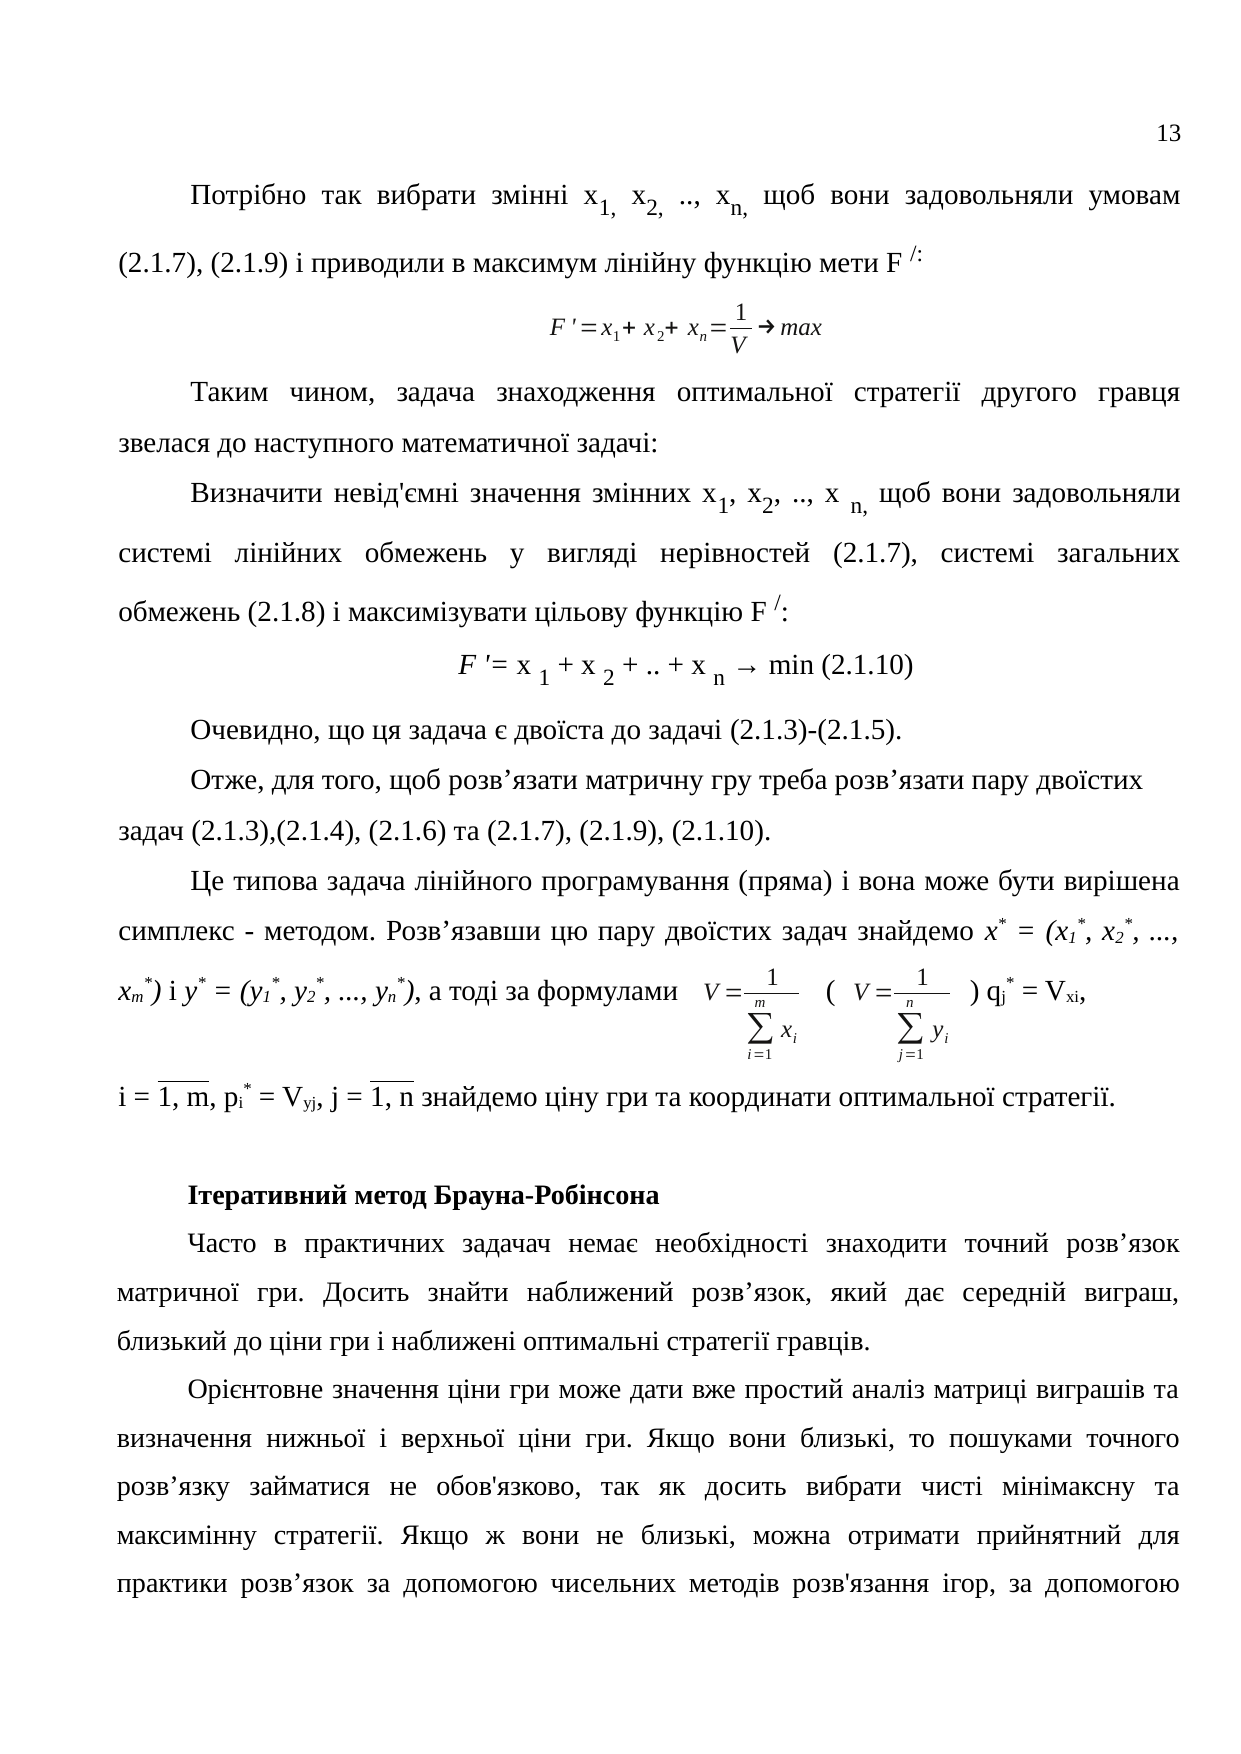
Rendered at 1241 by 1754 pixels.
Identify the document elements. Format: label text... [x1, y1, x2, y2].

text Це типова задача лінійного програмування (пряма) і вона може бути вирішена симплекс - методом. Розв’язавши цю пару двоїстих задач знайдемо x* = (x1*, x2*, ..., xm*) i y* = (y1*, y2*, ..., yn*), а тоді за формулами () qj* = Vxi, [118, 863, 1181, 1062]
text Таким чином, задача знаходження оптимальної стратегії другого гравця звелася до наступного математичної задачі: [118, 374, 1181, 458]
text i = 1, m, pi* = Vyj, j = 1, n знайдемо ціну гри та координати оптимальної стратегії. [118, 1079, 1181, 1113]
text Отже, для того, щоб розв’язати матричну гру треба розв’язати пару двоїстих задач (2.1.3),(2.1.4), (2.1.6) та (2.1.7), (2.1.9), (2.1.10). [118, 762, 1181, 846]
text F '= x 1 + x 2 + .. + х n → min (2.1.10) [118, 647, 1181, 690]
text Визначити невід'ємні значення змінних x1, x2, .., x n, щоб вони задовольняли системі лінійних обмежень у вигляді нерівностей (2.1.7), системі загальних обмежень (2.1.8) і максимізувати цільову функцію F /: [118, 475, 1181, 627]
text Потрібно так вибрати змінні x1, x2, .., xn, щоб вони задовольняли умовам (2.1.7), (2.1.9) і приводили в максимум лінійну функцію мети F /: [118, 177, 1181, 279]
text Орієнтовне значення ціни гри може дати вже простий аналіз матриці виграшів та визначення нижньої і верхньої ціни гри. Якщо вони близькі, то пошуками точного розв’язку займатися не обов'язково, так як досить вибрати чисті мінімаксну та максимінну стратегії. Якщо ж вони не близькі, можна отримати прийнятний для практики розв’язок за допомогою чисельних методів розв'язання ігор, за допомогою [117, 1372, 1181, 1599]
text Часто в практичних задачач немає необхідності знаходити точний розв’язок матричної гри. Досить знайти наближений розв’язок, який дає середній виграш, близький до ціни гри і наближені оптимальні стратегії гравців. [117, 1226, 1181, 1356]
text Очевидно, що ця задача є двоїста до задачі (2.1.3)-(2.1.5). [118, 712, 1181, 746]
text Ітеративний метод Брауна-Робінсона [117, 1178, 1181, 1210]
